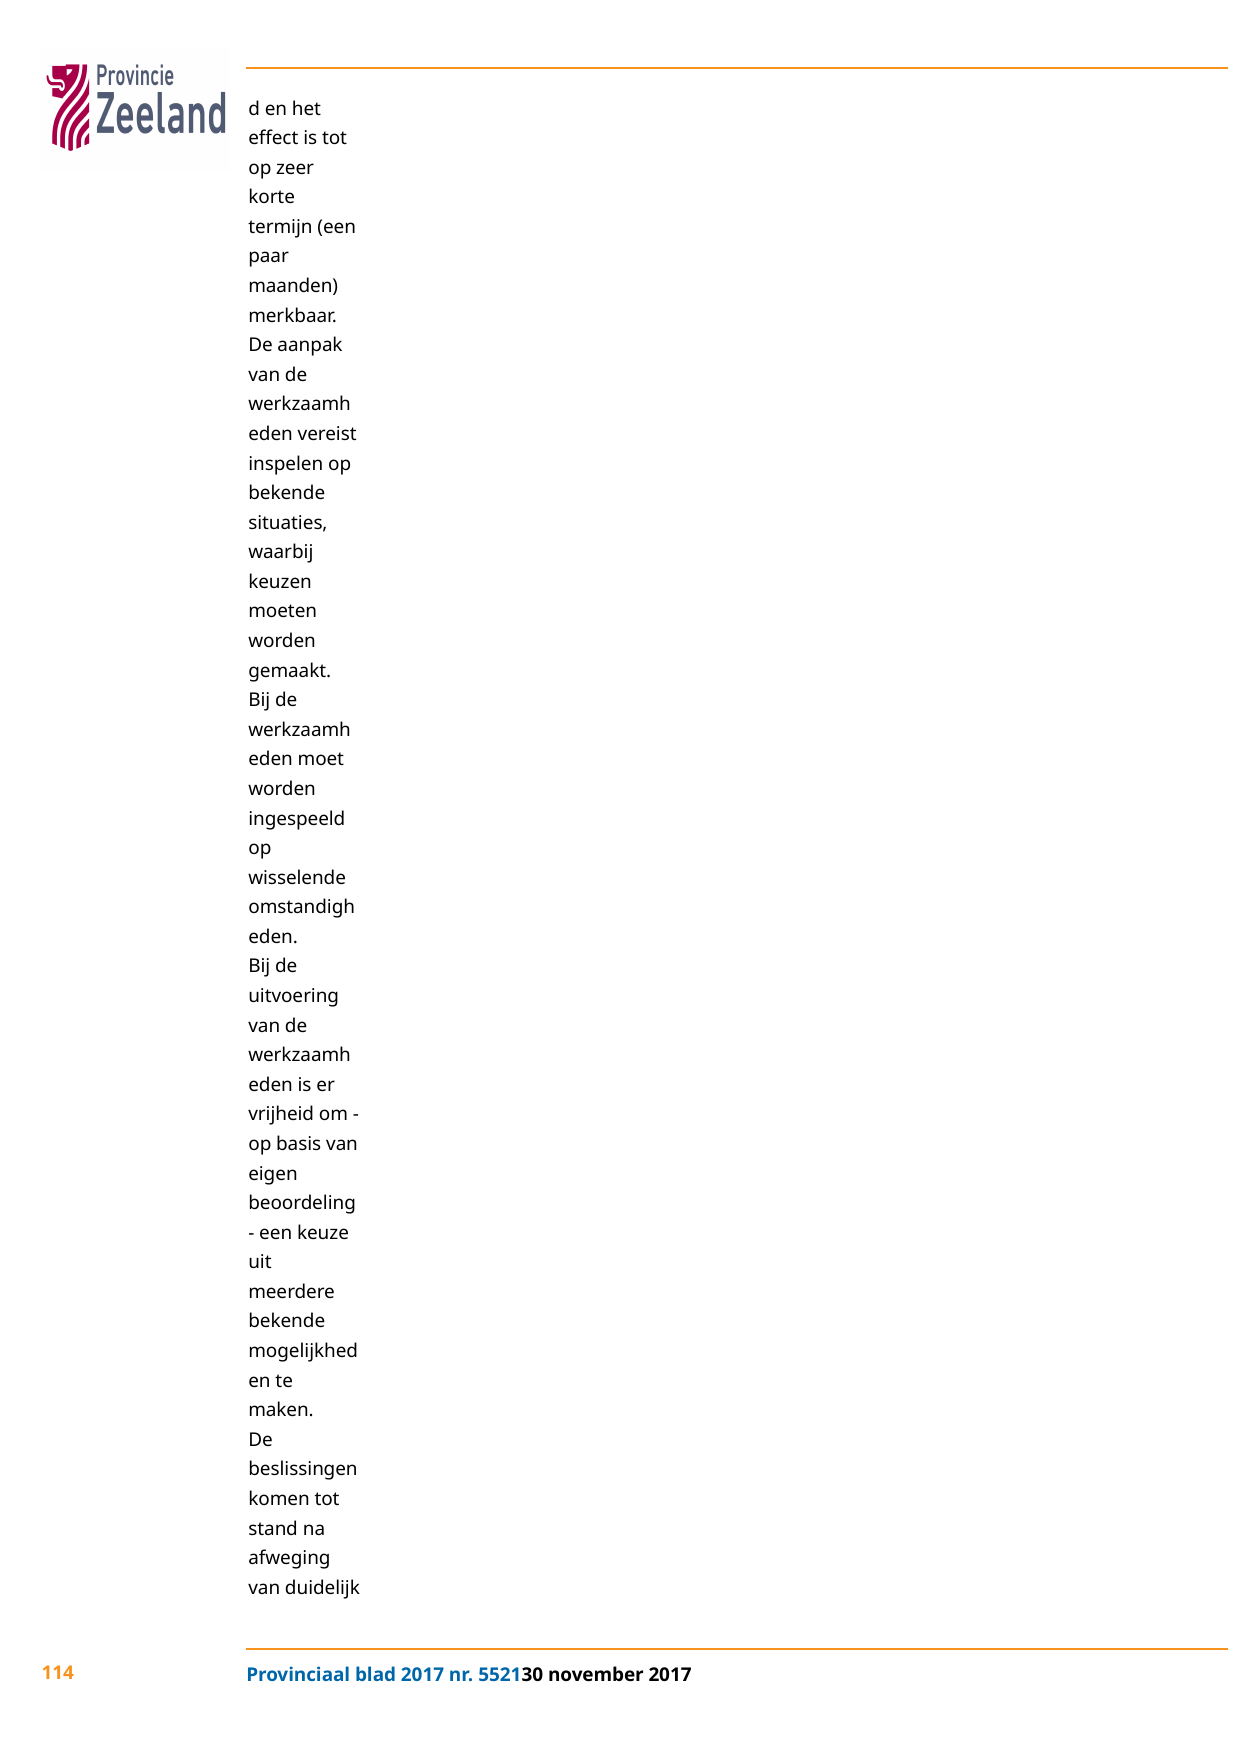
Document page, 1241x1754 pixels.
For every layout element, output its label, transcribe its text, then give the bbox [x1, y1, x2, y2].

table_cell [474, 95, 587, 1600]
table_cell [813, 95, 926, 1600]
table_cell [700, 95, 813, 1600]
table_cell [926, 95, 1038, 1600]
picture [41, 47, 231, 172]
table_cell [1039, 95, 1152, 1600]
table_cell [361, 95, 474, 1600]
table_cell [587, 95, 700, 1600]
table_cell d en het effect is tot op zeer korte termijn (een paar maanden) merkbaar. De aanpak van de werkzaamheden vereist inspelen op bekende situaties, waarbij keuzen moeten worden gemaakt. Bij de werkzaamheden moet worden ingespeeld op wisselende omstandigheden. Bij de uitvoering van de werkzaamheden is er vrijheid om - op basis van eigen beoordeling - een keuze uit meerdere bekende mogelijkheden te maken. De beslissingen komen tot stand na afweging van duidelijk [248, 95, 361, 1600]
